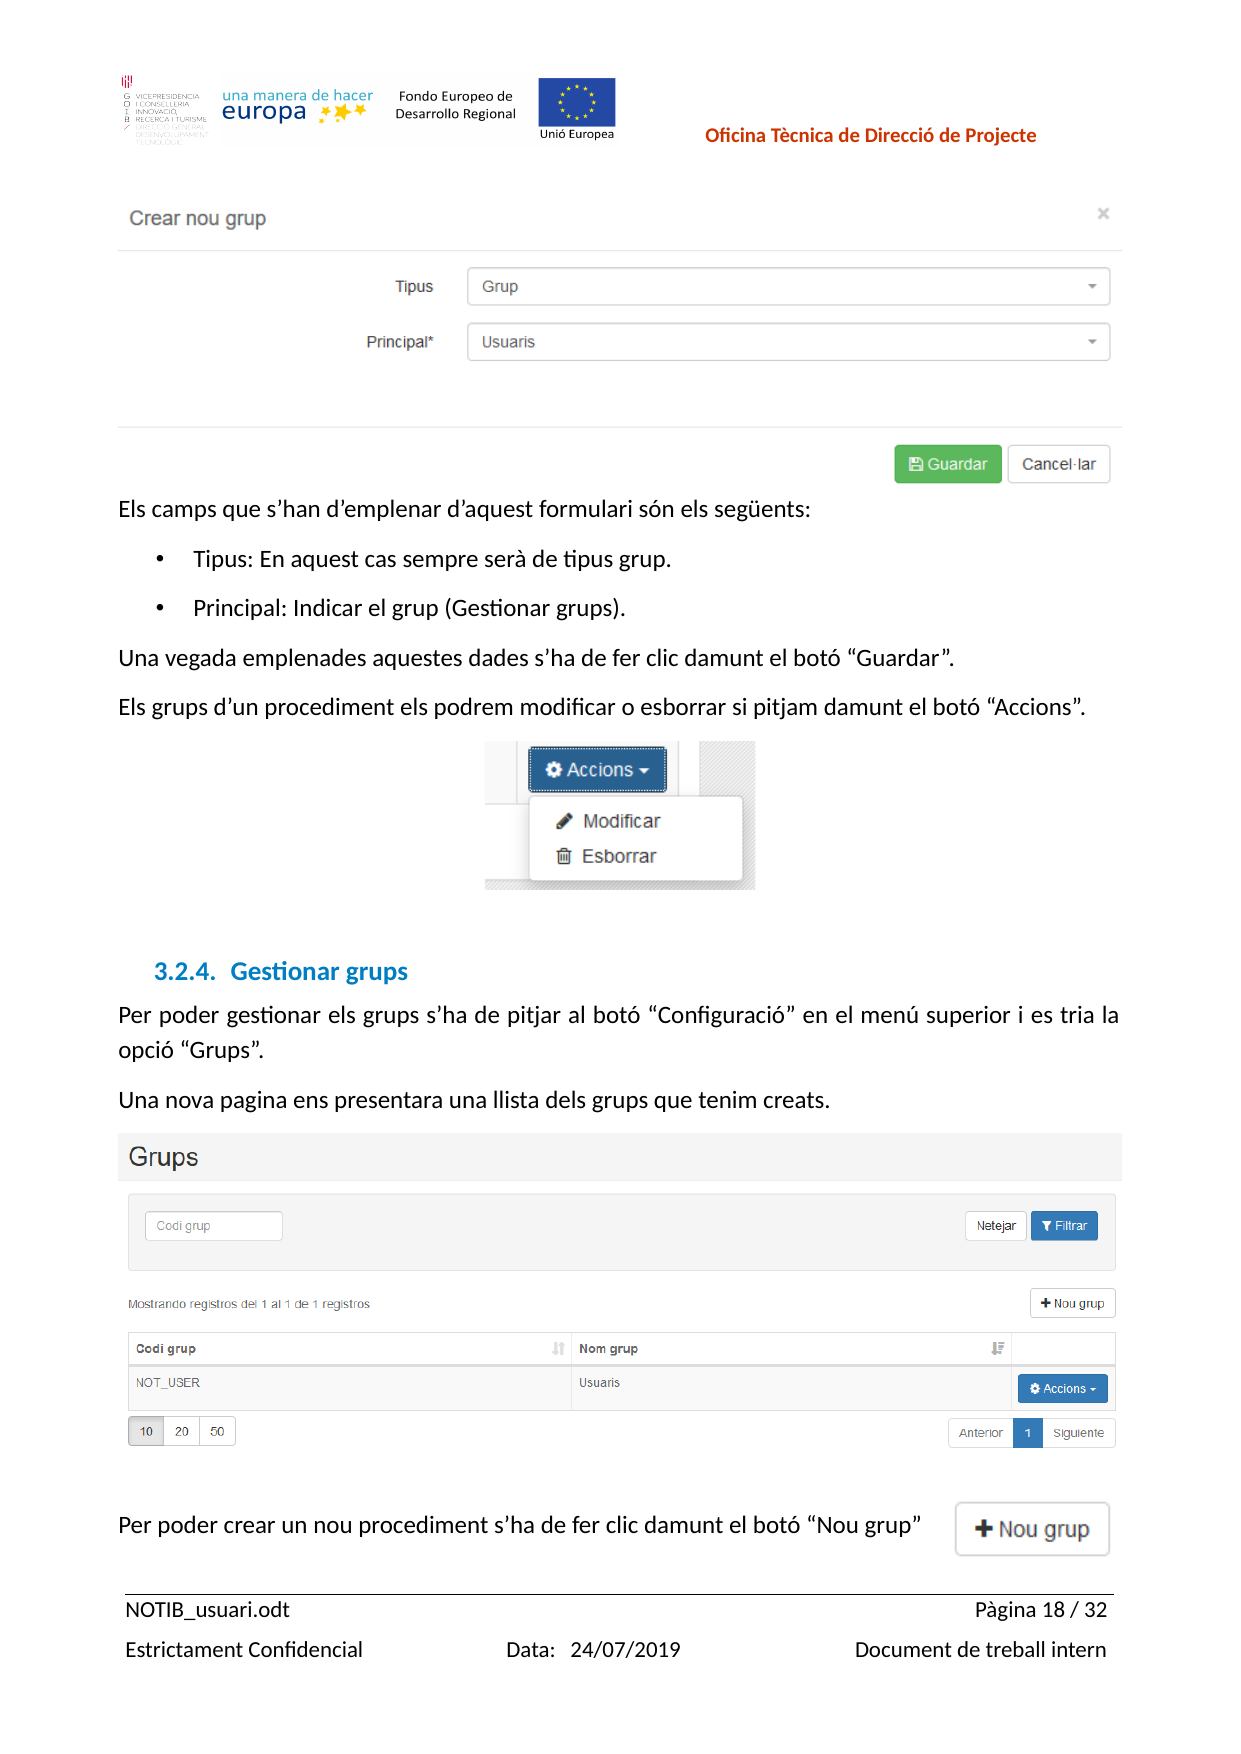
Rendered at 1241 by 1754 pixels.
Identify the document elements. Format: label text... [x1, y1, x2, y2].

text Els camps que s’han d’emplenar d’aquest formulari són els següents: [118, 489, 1122, 524]
picture [219, 73, 621, 147]
picture [118, 73, 213, 147]
subtitle Gestionar grups [153, 954, 1122, 987]
picture [949, 1492, 1115, 1566]
text Els grups d’un procediment els podrem modificar o esborrar si pitjam damunt el botó “Accions”. [118, 691, 1122, 722]
picture [118, 1133, 1123, 1456]
text Una vegada emplenades aquestes dades s’ha de fer clic damunt el botó “Guardar”. [118, 642, 1122, 672]
picture [118, 189, 1123, 489]
list Tipus: En aquest cas sempre serà de tipus grup. [156, 543, 1122, 573]
text Per poder crear un nou procediment s’ha de fer clic damunt el botó “Nou grup” [118, 1509, 949, 1540]
text Una nova pagina ens presentara una llista dels grups que tenim creats. [118, 1084, 1122, 1114]
list Principal: Indicar el grup (Gestionar grups). [156, 592, 1122, 623]
text Per poder gestionar els grups s’ha de pitjar al botó “Configuració” en el menú superior i es tria la opció “Grups”. [118, 999, 1122, 1065]
picture [484, 741, 756, 890]
